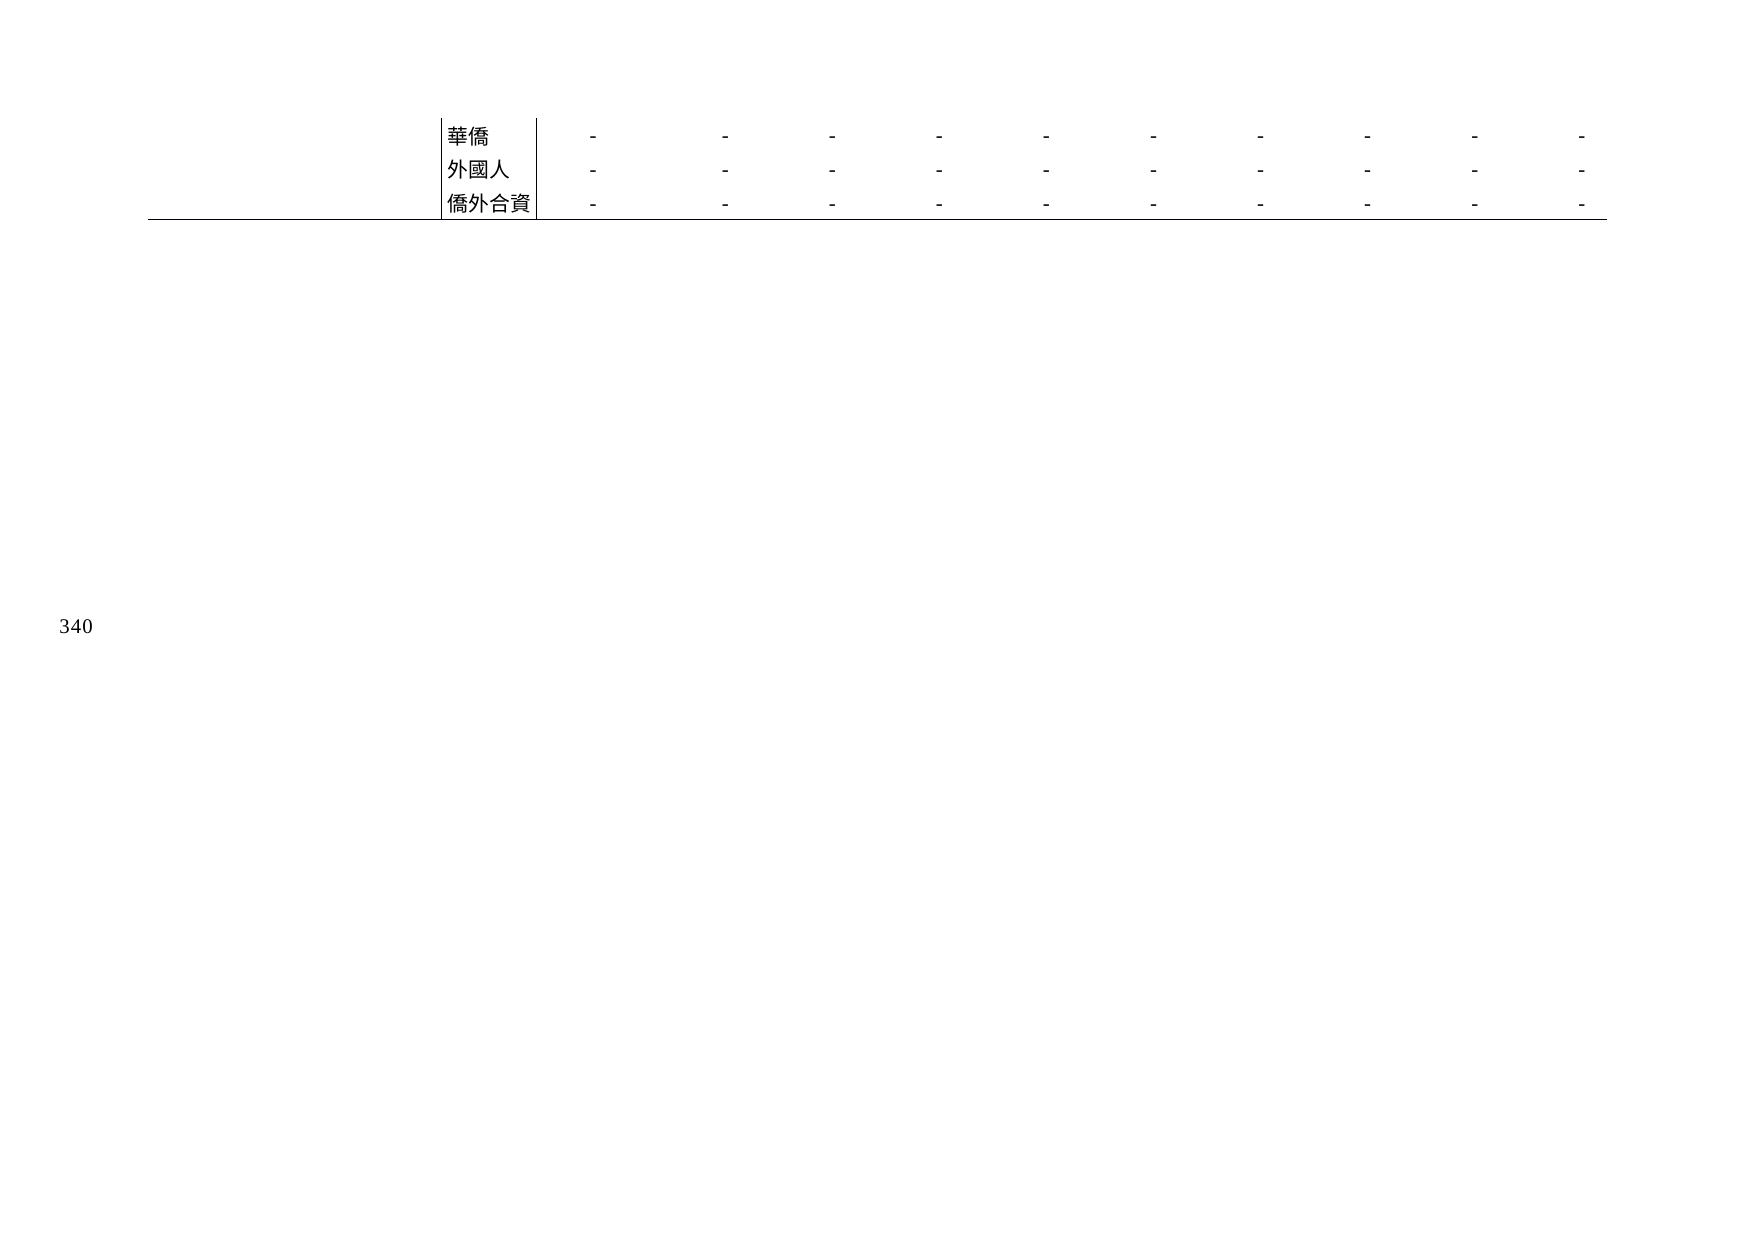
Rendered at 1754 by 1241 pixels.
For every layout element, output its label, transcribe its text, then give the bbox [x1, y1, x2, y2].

table_cell [148, 118, 441, 152]
table_cell - [1285, 118, 1392, 152]
table_cell [148, 186, 441, 219]
table_cell - [643, 186, 750, 219]
table_cell - [643, 152, 750, 186]
table_cell - [537, 152, 643, 186]
table_cell - [750, 186, 857, 219]
table_cell - [1285, 186, 1392, 219]
table_cell - [750, 118, 857, 152]
table_cell - [1071, 152, 1178, 186]
table_cell [148, 152, 441, 186]
table_cell - [537, 118, 643, 152]
table_cell - [964, 152, 1071, 186]
table_cell 華僑 [442, 118, 536, 152]
table_cell 外國人 [442, 152, 536, 186]
table_cell - [1285, 152, 1392, 186]
table_cell - [537, 186, 643, 219]
table_cell - [1178, 152, 1285, 186]
table_cell - [1071, 186, 1178, 219]
table_cell - [1178, 118, 1285, 152]
table_cell - [857, 118, 964, 152]
table_cell - [1393, 186, 1499, 219]
table_cell - [1500, 186, 1607, 219]
table_cell - [857, 186, 964, 219]
table_cell - [643, 118, 750, 152]
table_cell - [1393, 118, 1499, 152]
table_cell 僑外合資 [442, 186, 536, 219]
table_cell - [857, 152, 964, 186]
table_cell - [1500, 118, 1607, 152]
table_cell - [964, 186, 1071, 219]
table_cell - [750, 152, 857, 186]
table_cell - [964, 118, 1071, 152]
table_cell - [1500, 152, 1607, 186]
table_cell - [1178, 186, 1285, 219]
table_cell - [1071, 118, 1178, 152]
table_cell - [1393, 152, 1499, 186]
